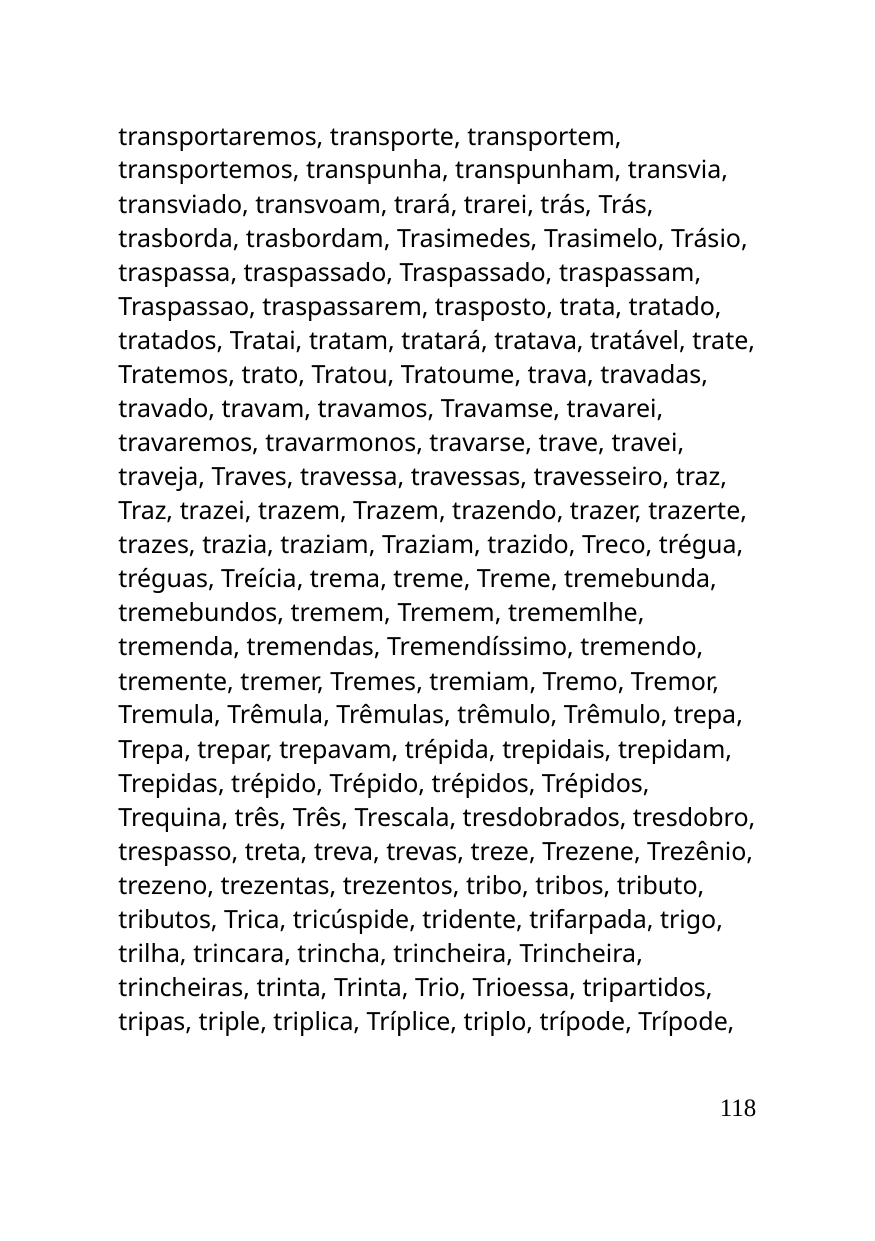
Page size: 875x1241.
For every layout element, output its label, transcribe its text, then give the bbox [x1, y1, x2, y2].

text transportaremos, transporte, transportem, transportemos, transpunha, transpunham, transvia, transviado, transvoam, trará, trarei, trás, Trás, trasborda, trasbordam, Trasimedes, Trasimelo, Trásio, traspassa, traspassado, Traspassado, traspassam, Traspassao, traspassarem, trasposto, trata, tratado, tratados, Tratai, tratam, tratará, tratava, tratável, trate, Tratemos, trato, Tratou, Tratoume, trava, travadas, travado, travam, travamos, Travamse, travarei, travaremos, travarmonos, travarse, trave, travei, traveja, Traves, travessa, travessas, travesseiro, traz, Traz, trazei, trazem, Trazem, trazendo, trazer, trazerte, trazes, trazia, traziam, Traziam, trazido, Treco, trégua, tréguas, Treícia, trema, treme, Treme, tremebunda, tremebundos, tremem, Tremem, trememlhe, tremenda, tremendas, Tremendíssimo, tremendo, tremente, tremer, Tremes, tremiam, Tremo, Tremor, Tremula, Trêmula, Trêmulas, trêmulo, Trêmulo, trepa, Trepa, trepar, trepavam, trépida, trepidais, trepidam, Trepidas, trépido, Trépido, trépidos, Trépidos, Trequina, três, Três, Trescala, tresdobrados, tresdobro, trespasso, treta, treva, trevas, treze, Trezene, Trezênio, trezeno, trezentas, trezentos, tribo, tribos, tributo, tributos, Trica, tricúspide, tridente, trifarpada, trigo, trilha, trincara, trincha, trincheira, Trincheira, trincheiras, trinta, Trinta, Trio, Trioessa, tripartidos, tripas, triple, triplica, Tríplice, triplo, trípode, Trípode, [118, 118, 756, 1038]
